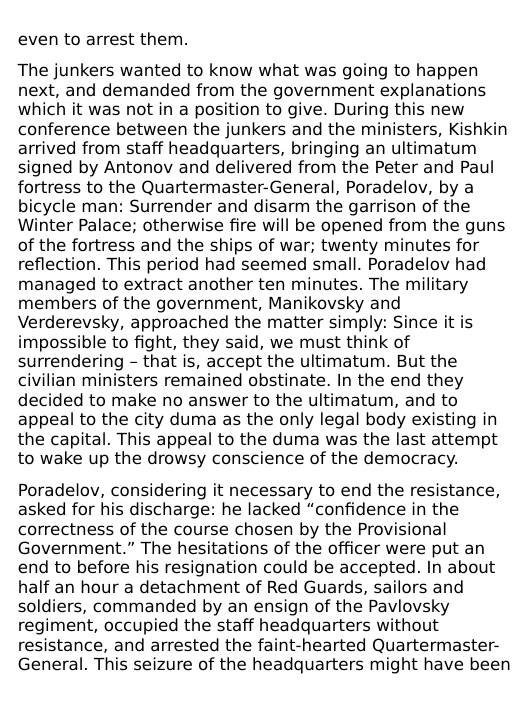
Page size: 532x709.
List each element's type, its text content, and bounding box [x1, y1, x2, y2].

text The junkers wanted to know what was going to happen next, and demanded from the government explanations which it was not in a position to give. During this new conference between the junkers and the ministers, Kishkin arrived from staff headquarters, bringing an ultimatum signed by Antonov and delivered from the Peter and Paul fortress to the Quartermaster-General, Poradelov, by a bicycle man: Surrender and disarm the garrison of the Winter Palace; otherwise fire will be opened from the guns of the fortress and the ships of war; twenty minutes for reflection. This period had seemed small. Poradelov had managed to extract another ten minutes. The military members of the government, Manikovsky and Verderevsky, approached the matter simply: Since it is impossible to fight, they said, we must think of surrendering – that is, accept the ultimatum. But the civilian ministers remained obstinate. In the end they decided to make no answer to the ultimatum, and to appeal to the city duma as the only legal body existing in the capital. This appeal to the duma was the last attempt to wake up the drowsy conscience of the democracy. [18, 61, 514, 468]
text Poradelov, considering it necessary to end the resistance, asked for his discharge: he lacked “confidence in the correctness of the course chosen by the Provisional Government.” The hesitations of the officer were put an end to before his resignation could be accepted. In about half an hour a detachment of Red Guards, sailors and soldiers, commanded by an ensign of the Pavlovsky regiment, occupied the staff headquarters without resistance, and arrested the faint-hearted Quartermaster-General. This seizure of the headquarters might have been [18, 481, 514, 674]
text even to arrest them. [18, 29, 514, 49]
